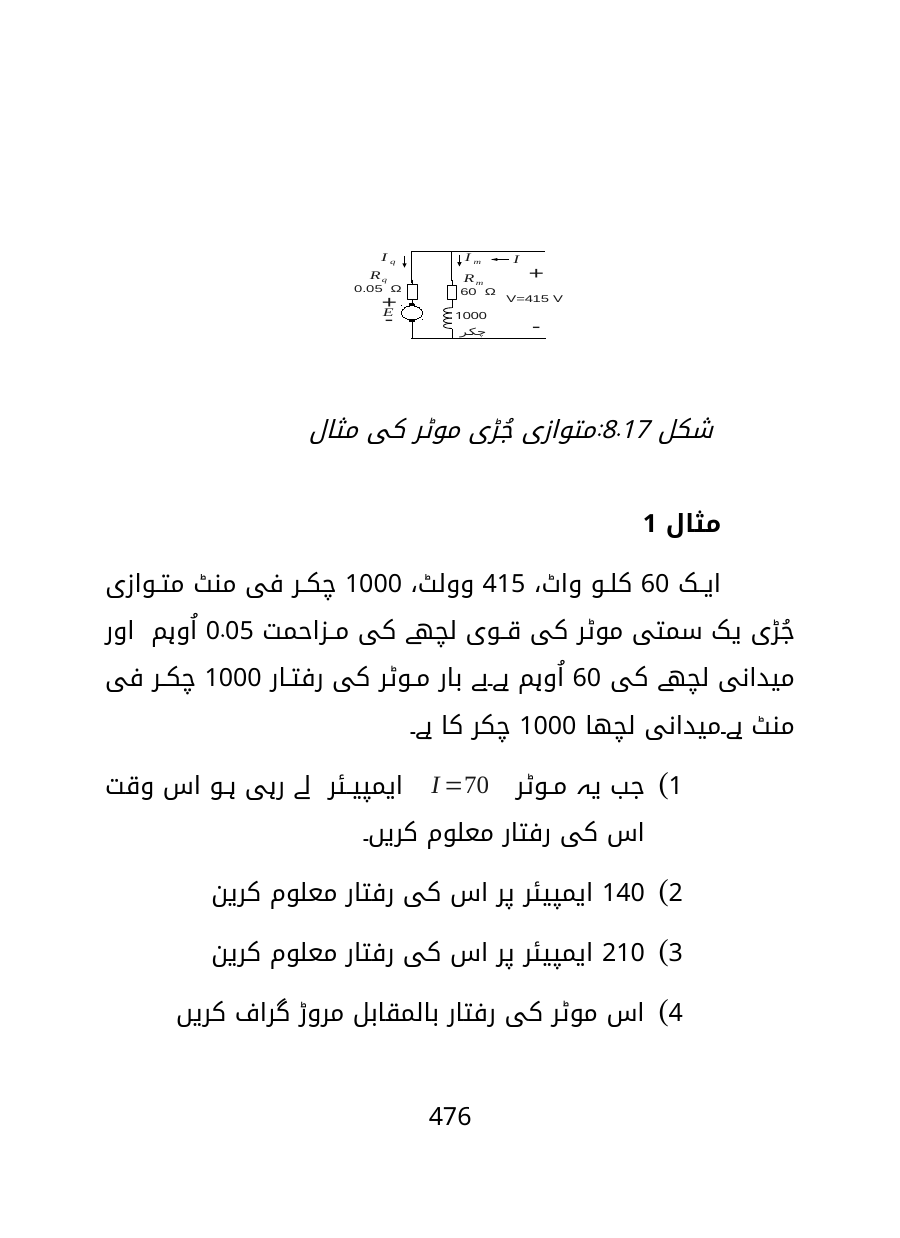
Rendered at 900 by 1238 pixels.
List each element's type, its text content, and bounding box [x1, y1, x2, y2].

text ایک 60 کلو واٹ، 415 وولٹ، 1000 چکر فی منٹ متوازی جُڑی یک سمتی موٹر کی قوی لچھے کی مزاحمت 0.05 اُوہم اور میدانی لچھے کی 60 اُوہم ہے۔بے بار موٹر کی رفتار 1000 چکر فی منٹ ہے۔میدانی لچھا 1000 چکر کا ہے۔ [105, 560, 795, 749]
text مثال 1 [105, 500, 795, 547]
list 140 ایمپیئر پر اس کی رفتار معلوم کرین [105, 869, 682, 917]
text شکل 8.17:متوازی جُڑی موٹر کی مثال [187, 181, 712, 453]
list اس موٹر کی رفتار بالمقابل مروڑ گراف کریں [105, 989, 682, 1036]
list جب یہ موٹر ایمپیئر لے رہی ہو اس وقت اس کی رفتار معلوم کریں۔ [105, 762, 682, 857]
list 210 ایمپیئر پر اس کی رفتار معلوم کرین [105, 929, 682, 977]
